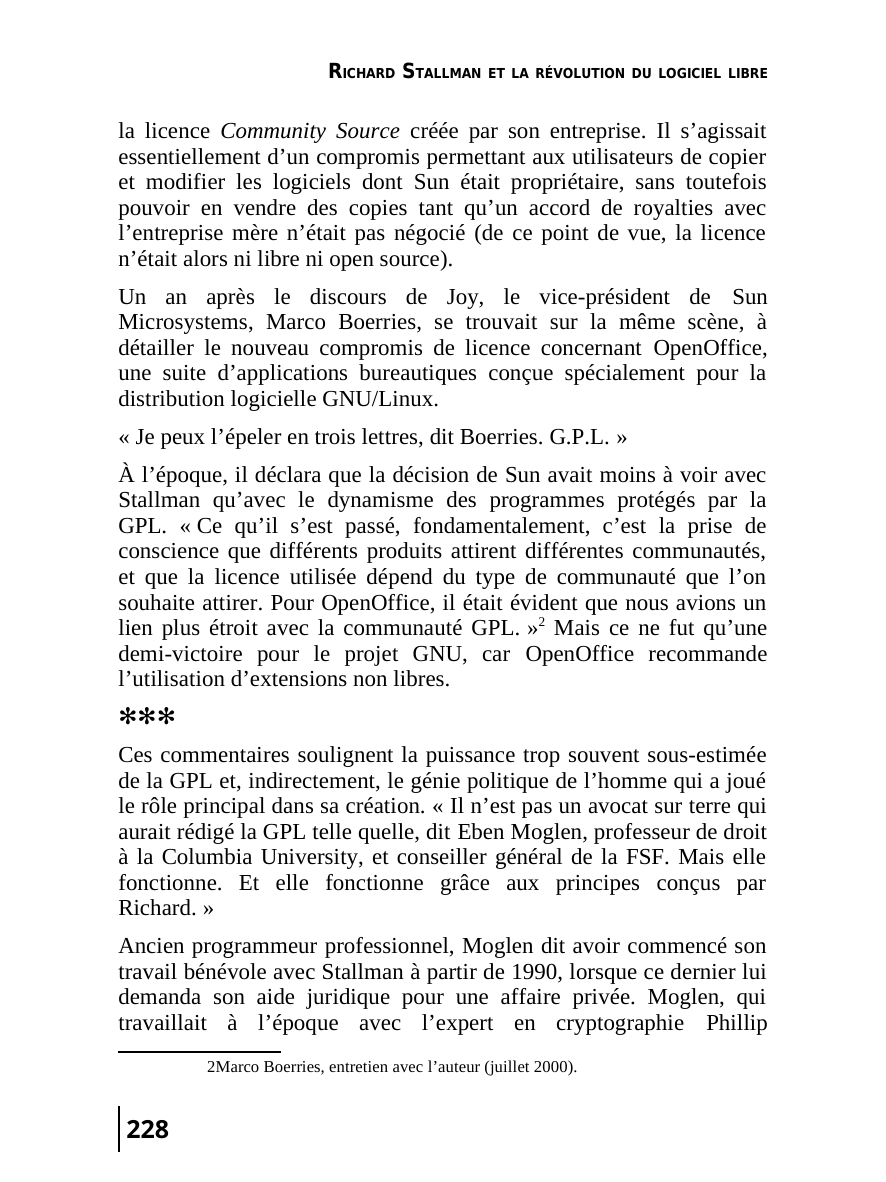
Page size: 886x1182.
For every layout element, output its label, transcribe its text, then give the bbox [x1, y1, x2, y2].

text Marco Boerries, entretien avec l’auteur (juillet 2000). [207, 1058, 768, 1076]
text la licence Community Source créée par son entreprise. Il s’agissait essentiellement d’un compromis permettant aux utilisateurs de copier et modifier les logiciels dont Sun était propriétaire, sans toutefois pouvoir en vendre des copies tant qu’un accord de royalties avec l’entreprise mère n’était pas négocié (de ce point de vue, la licence n’était alors ni libre ni open source). [118, 118, 768, 271]
text Ancien programmeur professionnel, Moglen dit avoir commencé son travail bénévole avec Stallman à partir de 1990, lorsque ce dernier lui demanda son aide juridique pour une affaire privée. Moglen, qui travaillait à l’époque avec l’expert en cryptographie Phillip [118, 933, 768, 1035]
text « Je peux l’épeler en trois lettres, dit Boerries. G.P.L. » [118, 424, 768, 449]
text Ces commentaires soulignent la puissance trop souvent sous-estimée de la GPL et, indirectement, le génie politique de l’homme qui a joué le rôle principal dans sa création. « Il n’est pas un avocat sur terre qui aurait rédigé la GPL telle quelle, dit Eben Moglen, professeur de droit à la Columbia University, et conseiller général de la FSF. Mais elle fonctionne. Et elle fonctionne grâce aux principes conçus par Richard. » [118, 742, 768, 921]
text Un an après le discours de Joy, le vice-président de Sun Microsystems, Marco Boerries, se trouvait sur la même scène, à détailler le nouveau compromis de licence concernant OpenOffice, une suite d’applications bureautiques conçue spécialement pour la distribution logicielle GNU/Linux. [118, 284, 768, 411]
text À l’époque, il déclara que la décision de Sun avait moins à voir avec Stallman qu’avec le dynamisme des programmes protégés par la GPL. « Ce qu’il s’est passé, fondamentalement, c’est la prise de conscience que différents produits attirent différentes communautés, et que la licence utilisée dépend du type de communauté que l’on souhaite attirer. Pour OpenOffice, il était évident que nous avions un lien plus étroit avec la communauté GPL. » Mais ce ne fut qu’une demi-victoire pour le projet GNU, car OpenOffice recommande l’utilisation d’extensions non libres. [118, 462, 768, 691]
text ✻✻✻ [118, 704, 768, 729]
